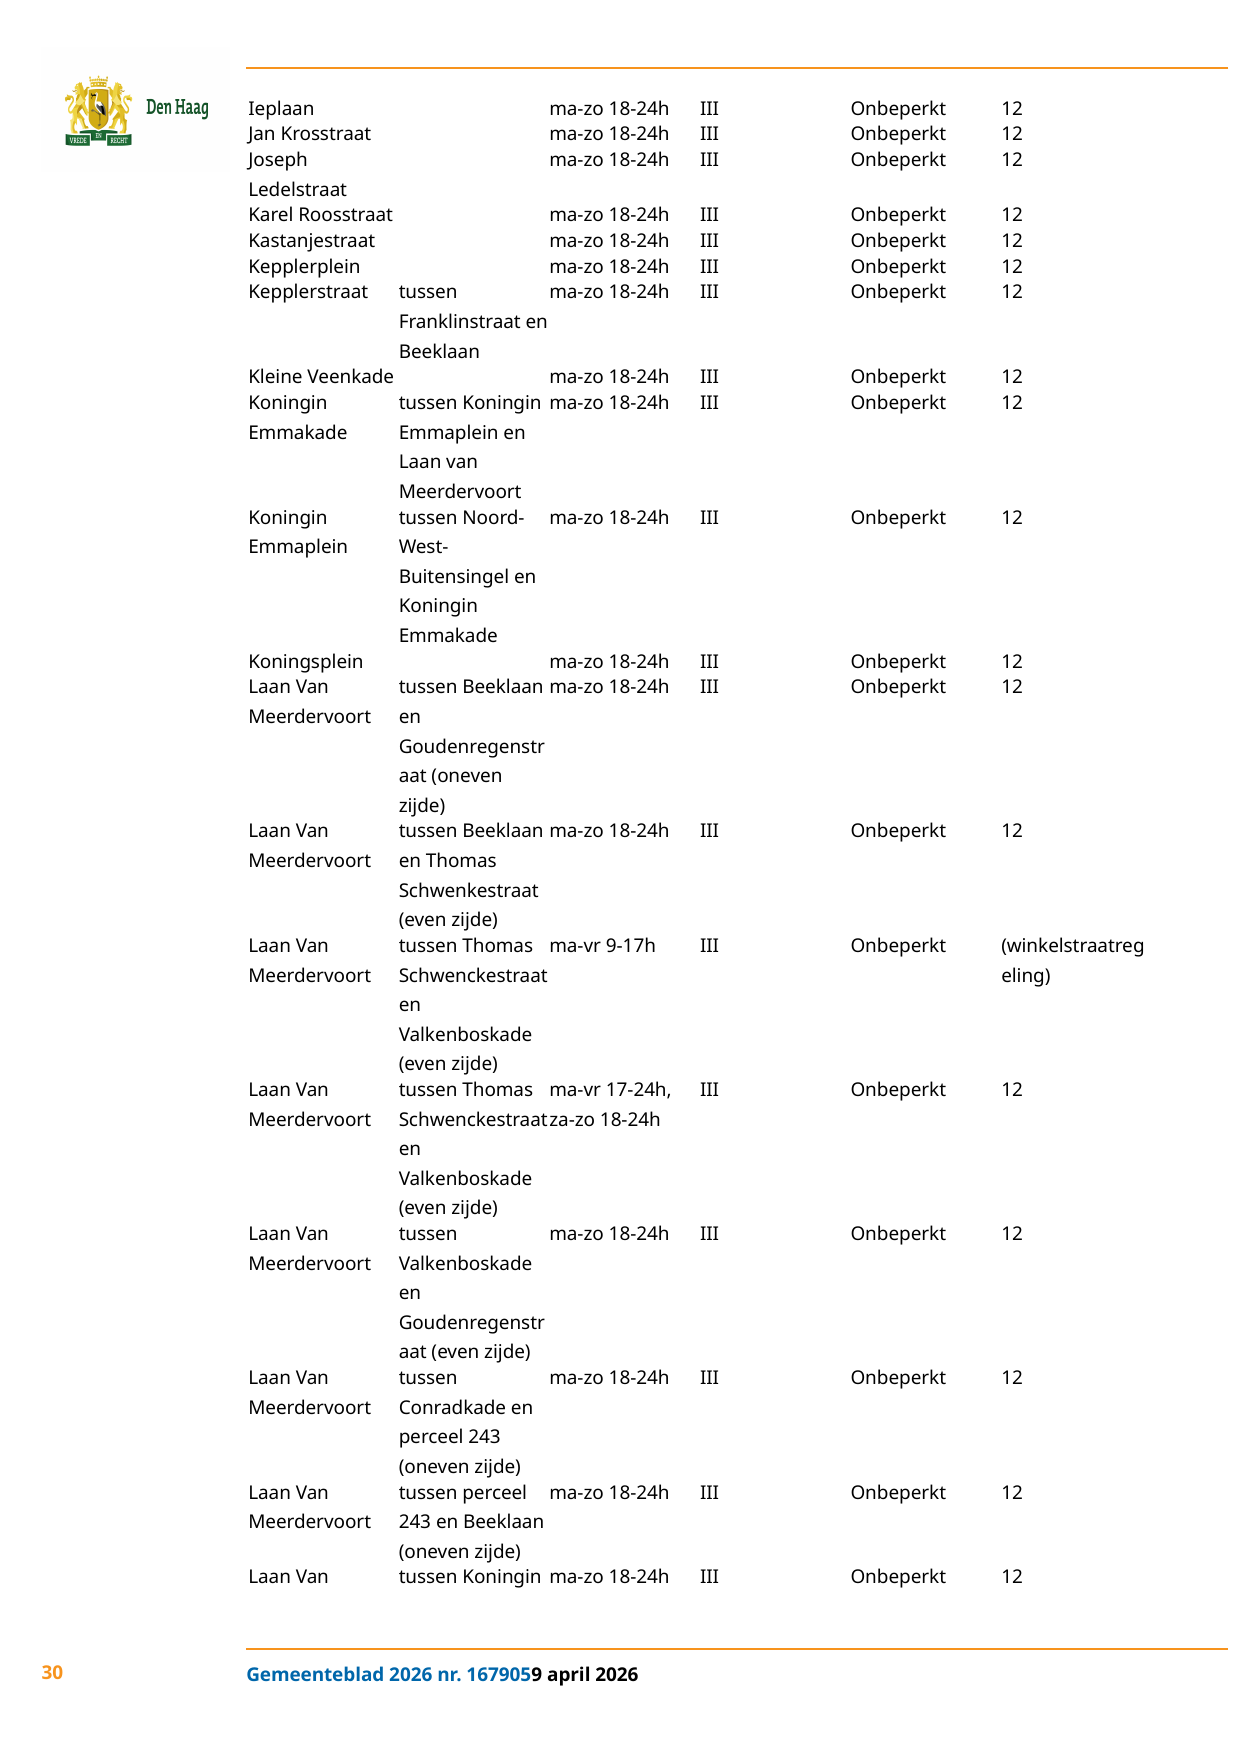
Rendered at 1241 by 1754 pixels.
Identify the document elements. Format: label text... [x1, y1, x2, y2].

table_cell tussen Franklinstraat en Beeklaan [399, 279, 549, 364]
picture [41, 47, 231, 172]
table_cell III [700, 95, 850, 121]
table_cell Koningin Emmaplein [248, 504, 398, 648]
table_cell ma-zo 18-24h [549, 1364, 700, 1479]
table_cell III [700, 389, 850, 504]
table_cell 12 [1001, 818, 1152, 932]
table_cell 12 [1001, 1364, 1152, 1479]
table_cell ma-zo 18-24h [549, 121, 700, 146]
table_cell ma-zo 18-24h [549, 202, 700, 227]
table_cell Onbeperkt [850, 279, 1001, 364]
table_cell Kepplerstraat [248, 279, 398, 364]
table_cell III [700, 121, 850, 146]
table_cell [399, 253, 549, 279]
table_cell 12 [1001, 253, 1152, 279]
table_cell 12 [1001, 146, 1152, 202]
table_cell 12 [1001, 121, 1152, 146]
table_cell Laan Van Meerdervoort [248, 1479, 398, 1564]
table_cell tussen Koningin Emmaplein en Laan van Meerdervoort [399, 389, 549, 504]
table_cell Kastanjestraat [248, 227, 398, 253]
table_cell Koningin Emmakade [248, 389, 398, 504]
table_cell III [700, 1076, 850, 1220]
table_cell tussen Beeklaan en Goudenregenstraat (oneven zijde) [399, 674, 549, 818]
table_cell tussen Koningin [399, 1564, 549, 1589]
table_cell III [700, 364, 850, 389]
table_cell tussen Thomas Schwenckestraat en Valkenboskade (even zijde) [399, 932, 549, 1076]
table_cell Onbeperkt [850, 146, 1001, 202]
table_cell Laan Van Meerdervoort [248, 674, 398, 818]
table_cell Koningsplein [248, 648, 398, 674]
table_cell [399, 227, 549, 253]
table_cell Kepplerplein [248, 253, 398, 279]
table_cell Onbeperkt [850, 227, 1001, 253]
table_cell Laan Van Meerdervoort [248, 1364, 398, 1479]
table_cell III [700, 1220, 850, 1364]
table_cell Karel Roosstraat [248, 202, 398, 227]
table_cell III [700, 1479, 850, 1564]
table_cell Onbeperkt [850, 1076, 1001, 1220]
table_cell ma-zo 18-24h [549, 95, 700, 121]
table_cell tussen Valkenboskade en Goudenregenstraat (even zijde) [399, 1220, 549, 1364]
table_cell III [700, 202, 850, 227]
table_cell ma-zo 18-24h [549, 364, 700, 389]
table_cell Onbeperkt [850, 95, 1001, 121]
table_cell tussen Conradkade en perceel 243 (oneven zijde) [399, 1364, 549, 1479]
table_cell III [700, 253, 850, 279]
table_cell 12 [1001, 648, 1152, 674]
table_cell ma-zo 18-24h [549, 389, 700, 504]
table_cell ma-zo 18-24h [549, 146, 700, 202]
table_cell III [700, 227, 850, 253]
table_cell [399, 95, 549, 121]
table_cell ma-vr 17-24h, za-zo 18-24h [549, 1076, 700, 1220]
table_cell Laan Van Meerdervoort [248, 1220, 398, 1364]
table_cell 12 [1001, 1220, 1152, 1364]
table_cell Onbeperkt [850, 389, 1001, 504]
table_cell 12 [1001, 1076, 1152, 1220]
table_cell tussen Noord-West-Buitensingel en Koningin Emmakade [399, 504, 549, 648]
table_cell [399, 202, 549, 227]
table_cell ma-zo 18-24h [549, 227, 700, 253]
table_cell Jan Krosstraat [248, 121, 398, 146]
table_cell tussen Thomas Schwenckestraat en Valkenboskade (even zijde) [399, 1076, 549, 1220]
table_cell Joseph Ledelstraat [248, 146, 398, 202]
table_cell Onbeperkt [850, 818, 1001, 932]
table_cell Kleine Veenkade [248, 364, 398, 389]
table_cell 12 [1001, 389, 1152, 504]
table_cell III [700, 648, 850, 674]
table_cell tussen perceel 243 en Beeklaan (oneven zijde) [399, 1479, 549, 1564]
table_cell Laan Van Meerdervoort [248, 818, 398, 932]
table_cell ma-zo 18-24h [549, 279, 700, 364]
table_cell Onbeperkt [850, 202, 1001, 227]
table_cell 12 [1001, 1479, 1152, 1564]
table_cell III [700, 932, 850, 1076]
table_cell 12 [1001, 227, 1152, 253]
table_cell III [700, 674, 850, 818]
table_cell Onbeperkt [850, 1564, 1001, 1589]
table_cell [399, 364, 549, 389]
table_cell 12 [1001, 202, 1152, 227]
table_cell III [700, 279, 850, 364]
table_cell tussen Beeklaan en Thomas Schwenkestraat (even zijde) [399, 818, 549, 932]
table_cell III [700, 1364, 850, 1479]
table_cell 12 [1001, 674, 1152, 818]
table_cell Onbeperkt [850, 932, 1001, 1076]
table_cell ma-zo 18-24h [549, 253, 700, 279]
table_cell [399, 648, 549, 674]
table_cell 12 [1001, 504, 1152, 648]
table_cell ma-zo 18-24h [549, 818, 700, 932]
table_cell Onbeperkt [850, 364, 1001, 389]
table_cell III [700, 818, 850, 932]
table_cell Onbeperkt [850, 1220, 1001, 1364]
table_cell Onbeperkt [850, 121, 1001, 146]
table_cell 12 [1001, 279, 1152, 364]
table_cell ma-zo 18-24h [549, 1220, 700, 1364]
table_cell ma-zo 18-24h [549, 648, 700, 674]
table_cell Onbeperkt [850, 674, 1001, 818]
table_cell III [700, 146, 850, 202]
table_cell Laan Van Meerdervoort [248, 932, 398, 1076]
table_cell ma-zo 18-24h [549, 504, 700, 648]
table_cell Laan Van [248, 1564, 398, 1589]
table_cell [399, 121, 549, 146]
table_cell ma-vr 9-17h [549, 932, 700, 1076]
table_cell ma-zo 18-24h [549, 1479, 700, 1564]
table_cell [399, 146, 549, 202]
table_cell 12 [1001, 1564, 1152, 1589]
table_cell (winkelstraatregeling) [1001, 932, 1152, 1076]
table_cell ma-zo 18-24h [549, 674, 700, 818]
table_cell Onbeperkt [850, 504, 1001, 648]
table_cell Laan Van Meerdervoort [248, 1076, 398, 1220]
table_cell Onbeperkt [850, 253, 1001, 279]
table_cell Onbeperkt [850, 648, 1001, 674]
table_cell ma-zo 18-24h [549, 1564, 700, 1589]
table_cell 12 [1001, 95, 1152, 121]
table_cell III [700, 1564, 850, 1589]
table_cell III [700, 504, 850, 648]
table_cell 12 [1001, 364, 1152, 389]
table_cell Onbeperkt [850, 1364, 1001, 1479]
table_cell Onbeperkt [850, 1479, 1001, 1564]
table_cell Ieplaan [248, 95, 398, 121]
